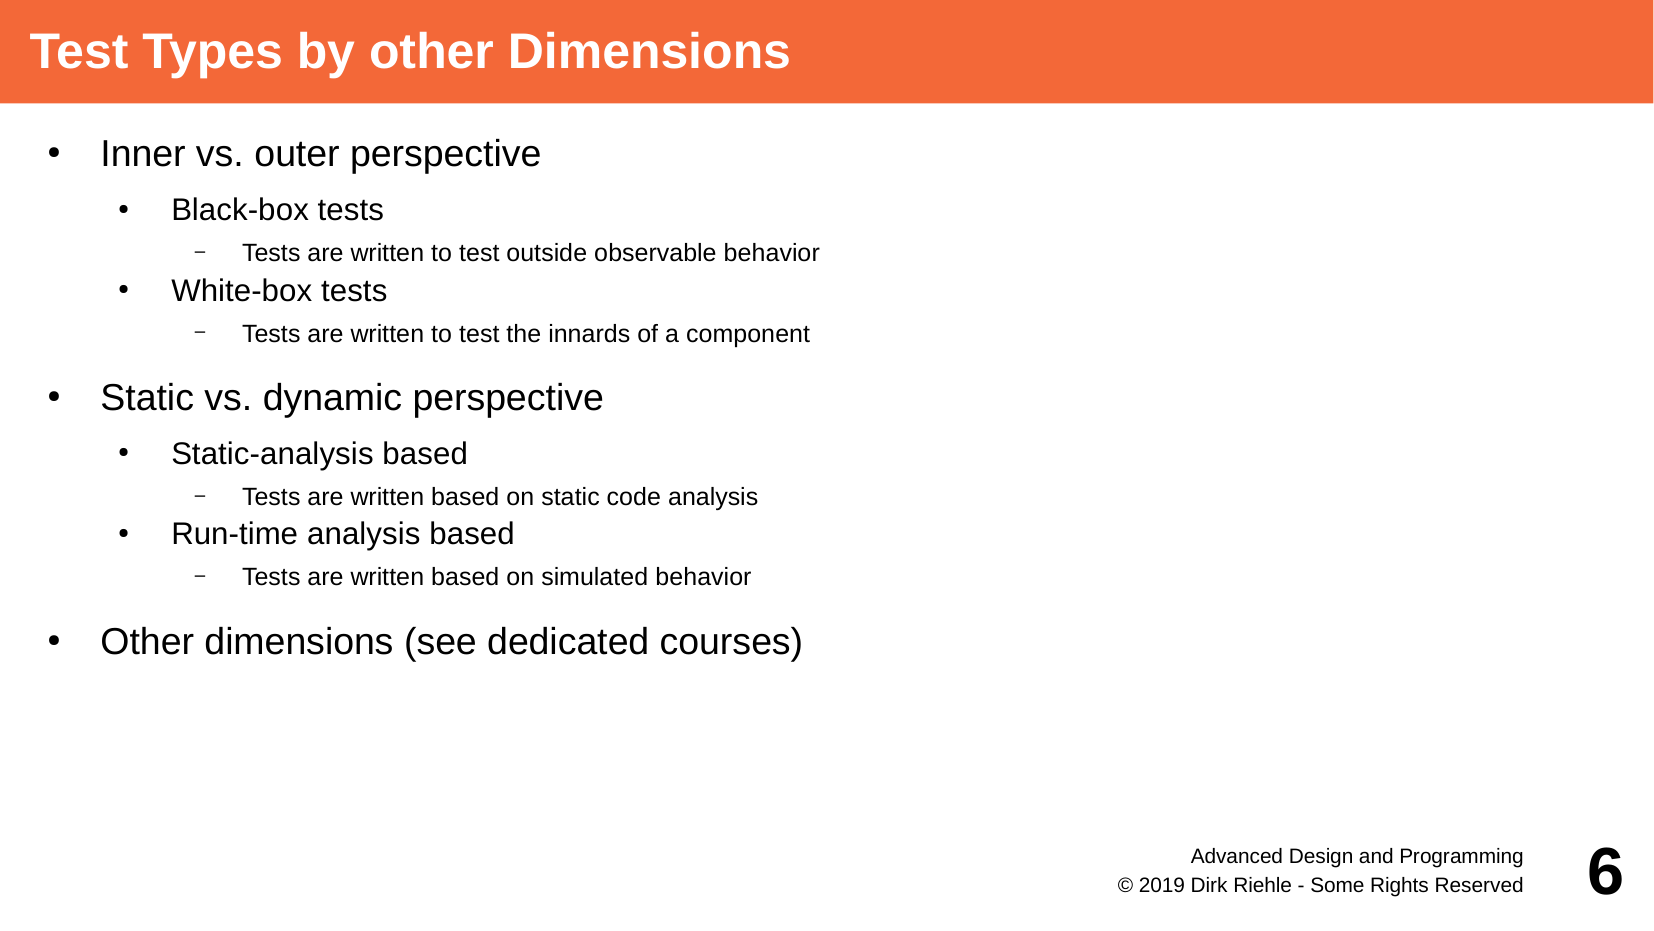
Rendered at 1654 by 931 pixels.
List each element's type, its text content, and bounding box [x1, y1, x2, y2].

list Inner vs. outer perspective Black-box tests Tests are written to test outside observable behavior White-box tests Tests are written to test the innards of a component Static vs. dynamic perspective Static-analysis based Tests are written based on static code analysis Run-time analysis based Tests are written based on simulated behavior Other dimensions (see dedicated courses) [29, 132, 1625, 813]
title Test Types by other Dimensions [0, 0, 1654, 104]
